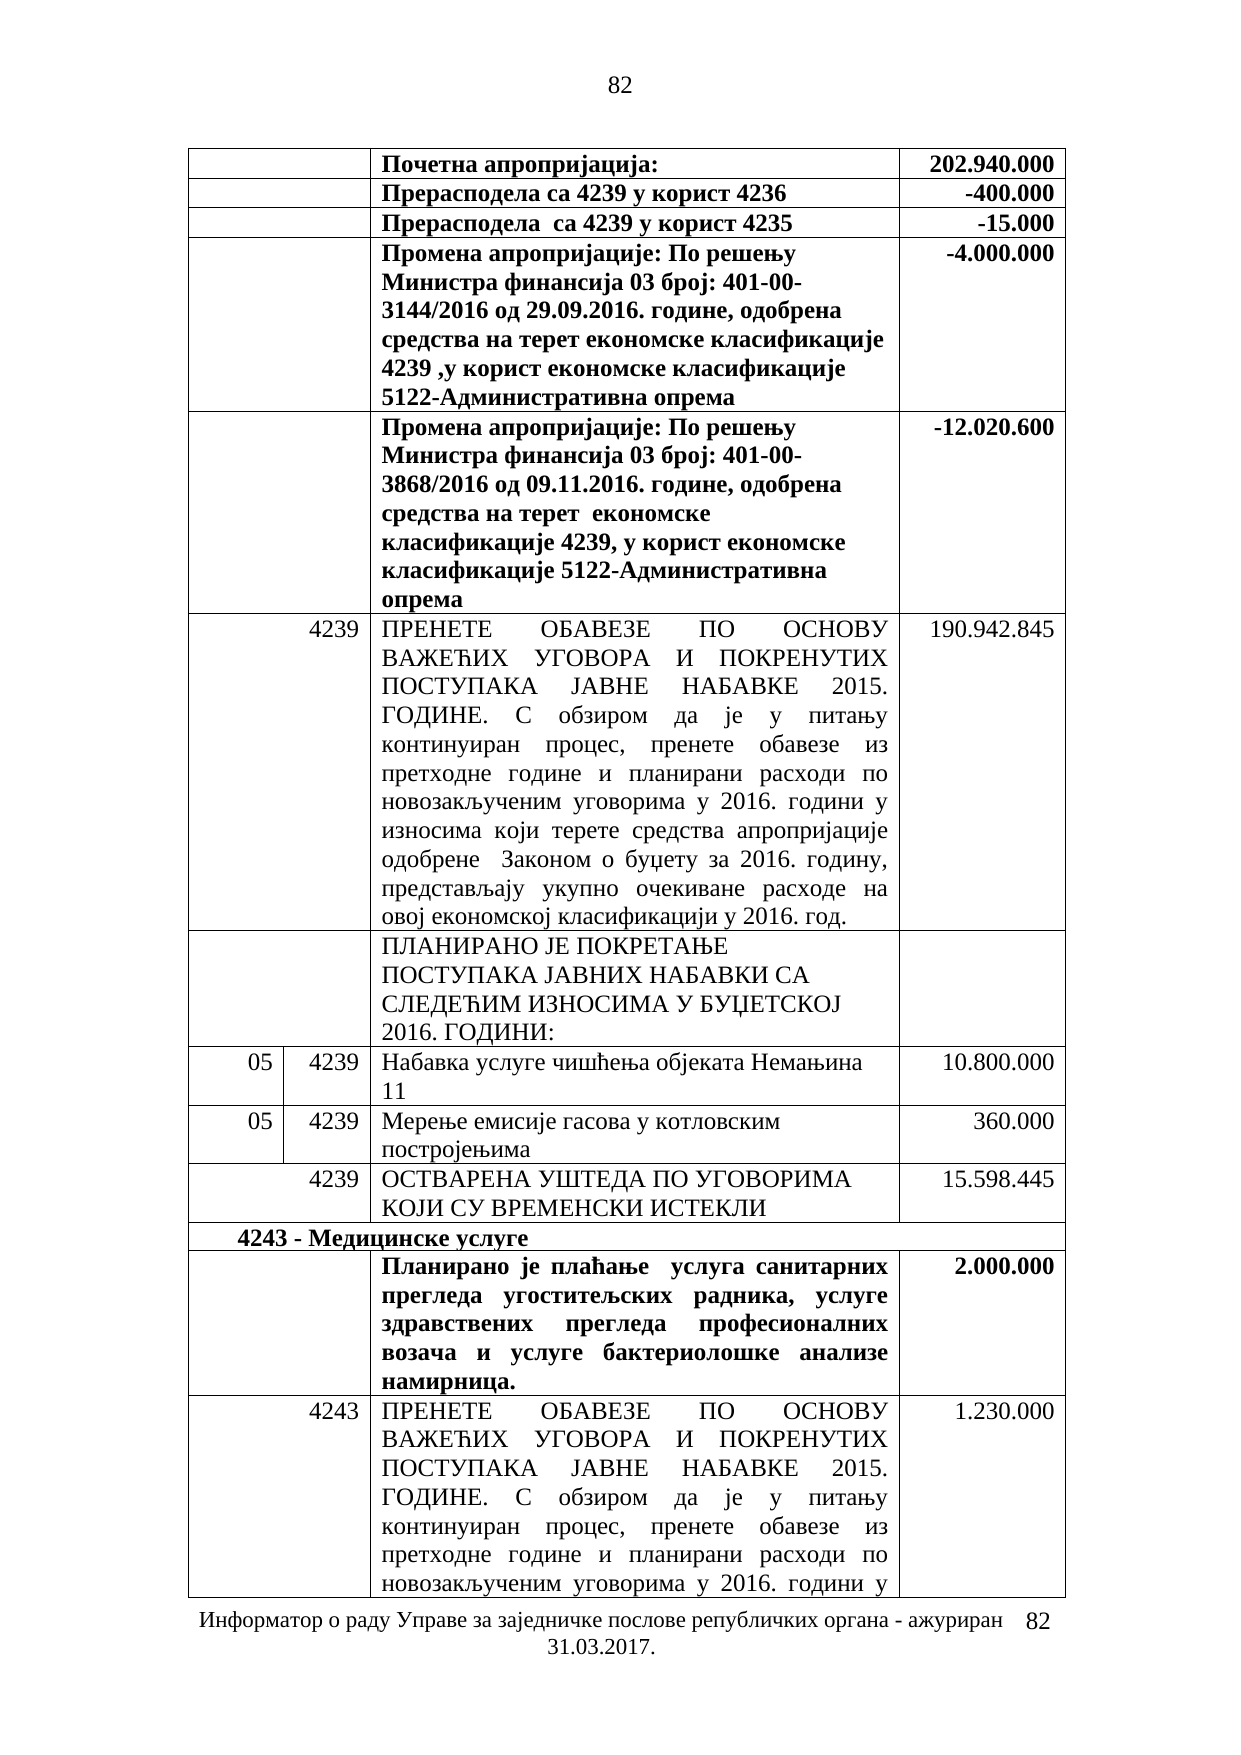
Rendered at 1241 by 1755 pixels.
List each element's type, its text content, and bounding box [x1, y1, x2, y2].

table_cell 05 [189, 1106, 283, 1163]
table_cell [189, 931, 370, 1046]
table_cell [900, 931, 1065, 1046]
table_cell 190.942.845 [900, 614, 1065, 930]
table_cell 4239 [189, 1164, 370, 1222]
table_cell 4243 [189, 1396, 370, 1597]
table_cell ПРЕНЕТЕ ОБАВЕЗЕ ПО ОСНОВУ ВАЖЕЋИХ УГОВОРА И ПОКРЕНУТИХ ПОСТУПАКА ЈАВНЕ НАБАВКЕ 2015. ГОДИНЕ. С обзиром да је у питању континуиран процес, пренете обавезе из претходне године и планирани расходи по новозакљученим уговорима у 2016. години у износима који терете средства апропријације одобрене Законом о буџету за 2016. годину, представљају укупно очекиване расходе на овој економској класификацији у 2016. год. [371, 614, 899, 930]
table_cell [189, 412, 370, 613]
table_cell 4243 - Медицинске услуге [189, 1223, 1065, 1250]
table_cell 15.598.445 [900, 1164, 1065, 1222]
table_cell [189, 179, 370, 207]
table_cell Прерасподела са 4239 у корист 4236 [371, 179, 899, 207]
table_cell Планирано је плаћање услуга санитарних прегледа угоститељских радника, услуге здравствених прегледа професионалних возача и услуге бактериолошке анализе намирница. [371, 1251, 899, 1395]
table_cell -12.020.600 [900, 412, 1065, 613]
table_cell 05 [189, 1047, 283, 1105]
table_cell Промена апропријације: По решењу Министра финансија 03 број: 401-00-3144/2016 од 29.09.2016. године, одобрена средства на терет економске класификације 4239 ,у корист економске класификације 5122-Административна опрема [371, 238, 899, 411]
table_cell 2.000.000 [900, 1251, 1065, 1395]
table_cell ПЛАНИРАНО ЈЕ ПОКРЕТАЊЕ ПОСТУПАКА ЈАВНИХ НАБАВКИ СА СЛЕДЕЋИМ ИЗНОСИМА У БУЏЕТСКОЈ 2016. ГОДИНИ: [371, 931, 899, 1046]
table_cell -4.000.000 [900, 238, 1065, 411]
table_cell [189, 208, 370, 237]
table_cell Набавка услуге чишћења објеката Немањина 11 [371, 1047, 899, 1105]
table_cell 4239 [284, 1106, 370, 1163]
table_cell 10.800.000 [900, 1047, 1065, 1105]
table_cell 4239 [284, 1047, 370, 1105]
table_cell Промена апропријације: По решењу Министра финансија 03 број: 401-00-3868/2016 од 09.11.2016. године, одобрена средства на терет економске класификације 4239, у корист економске класификације 5122-Административна опрема [371, 412, 899, 613]
table_cell 202.940.000 [900, 149, 1065, 177]
table_cell Прерасподела са 4239 у корист 4235 [371, 208, 899, 237]
table_cell [189, 1251, 370, 1395]
table_cell ПРЕНЕТЕ ОБАВЕЗЕ ПО ОСНОВУ ВАЖЕЋИХ УГОВОРА И ПОКРЕНУТИХ ПОСТУПАКА ЈАВНЕ НАБАВКЕ 2015. ГОДИНЕ. С обзиром да је у питању континуиран процес, пренете обавезе из претходне године и планирани расходи по новозакљученим уговорима у 2016. години у [371, 1396, 899, 1597]
table_cell Мерење емисије гасова у котловским постројењима [371, 1106, 899, 1163]
table_cell -400.000 [900, 179, 1065, 207]
table_cell 4239 [189, 614, 370, 930]
table_cell [189, 149, 370, 177]
table_cell Почетна апропријација: [371, 149, 899, 177]
table_cell 1.230.000 [900, 1396, 1065, 1597]
table_cell [189, 238, 370, 411]
table_cell -15.000 [900, 208, 1065, 237]
table_cell 360.000 [900, 1106, 1065, 1163]
table_cell ОСТВАРЕНА УШТЕДА ПО УГОВОРИМА КОЈИ СУ ВРЕМЕНСКИ ИСТЕКЛИ [371, 1164, 899, 1222]
